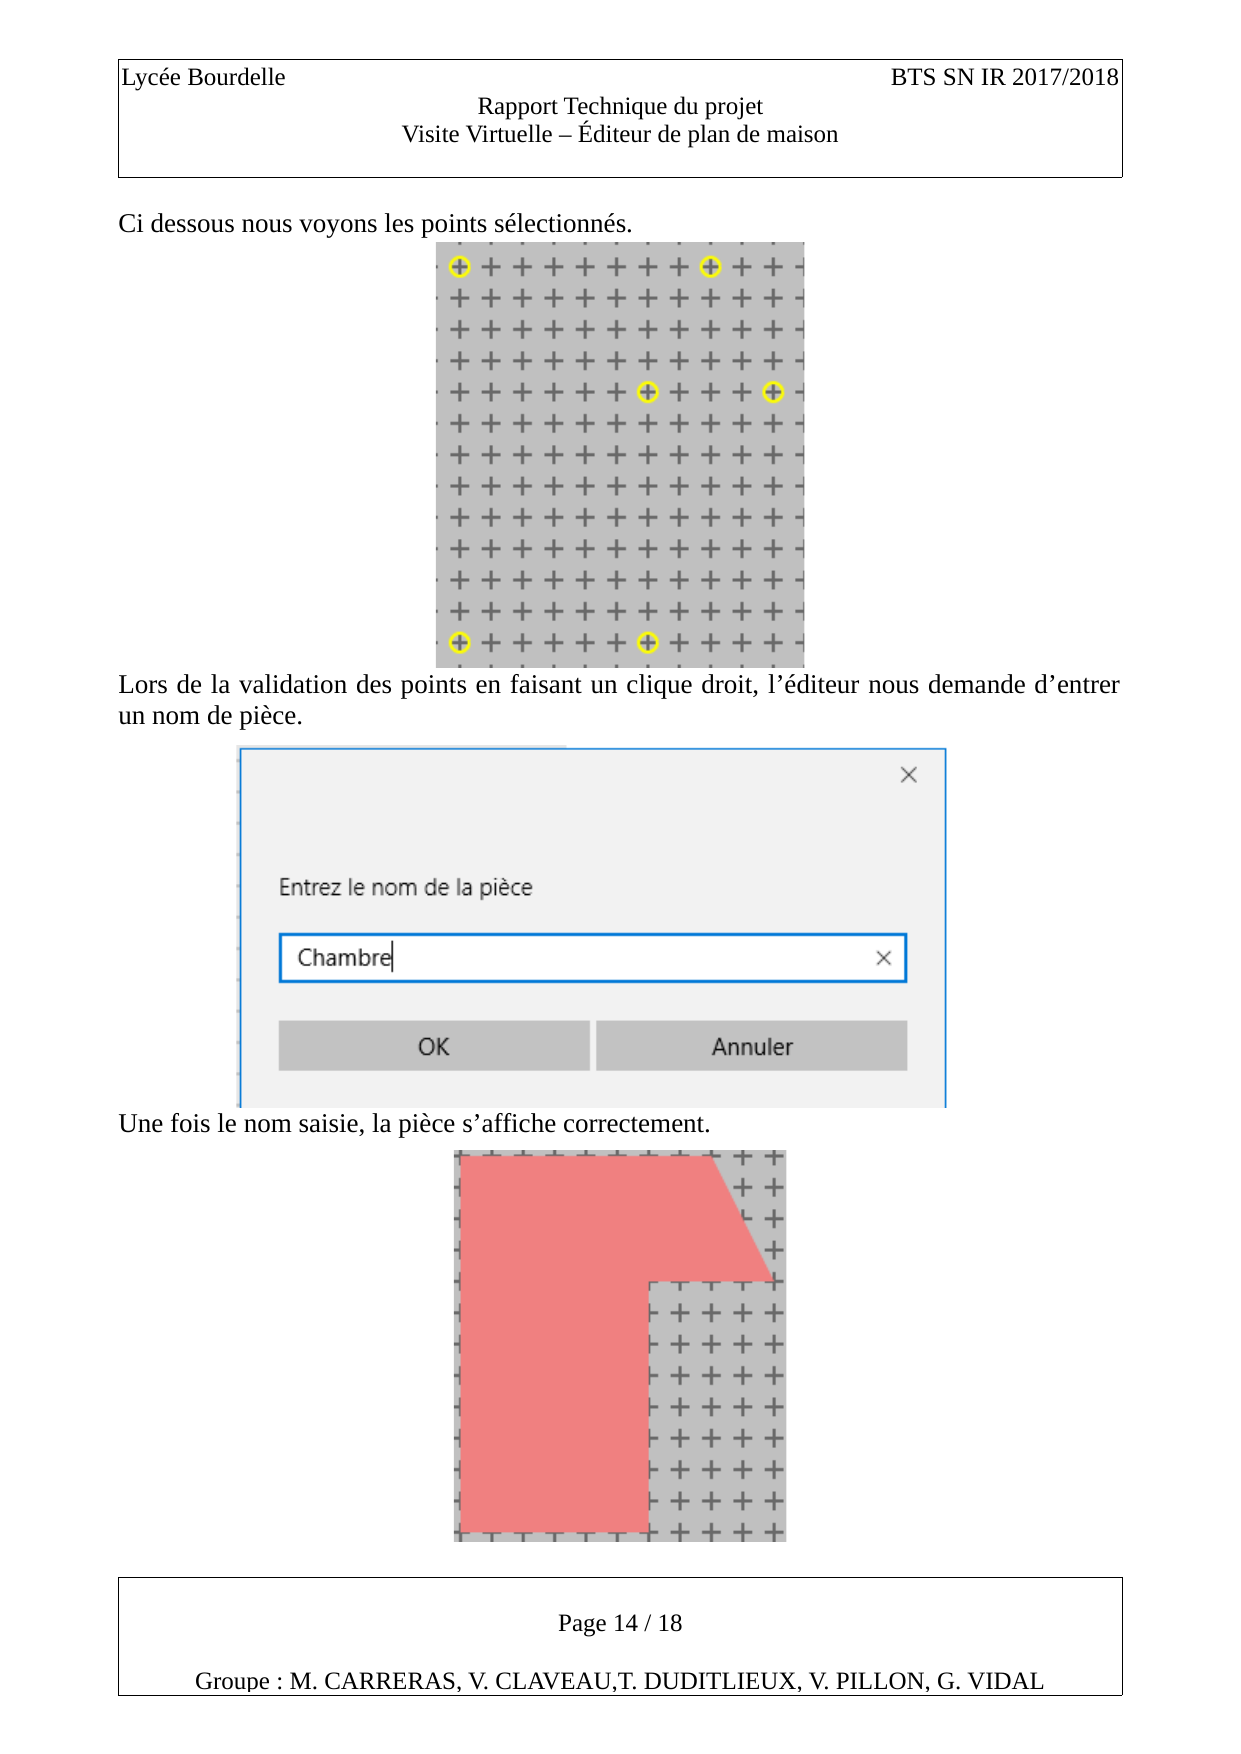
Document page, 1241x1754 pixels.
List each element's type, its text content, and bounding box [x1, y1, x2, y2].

text Lors de la validation des points en faisant un clique droit, l’éditeur nous demande d’entrer un nom de pièce. [118, 668, 1122, 730]
text Une fois le nom saisie, la pièce s’affiche correctement. [118, 1108, 1122, 1138]
picture [453, 1150, 787, 1542]
picture [236, 745, 950, 1108]
picture [435, 242, 805, 668]
text Ci dessous nous voyons les points sélectionnés. [118, 207, 1122, 238]
